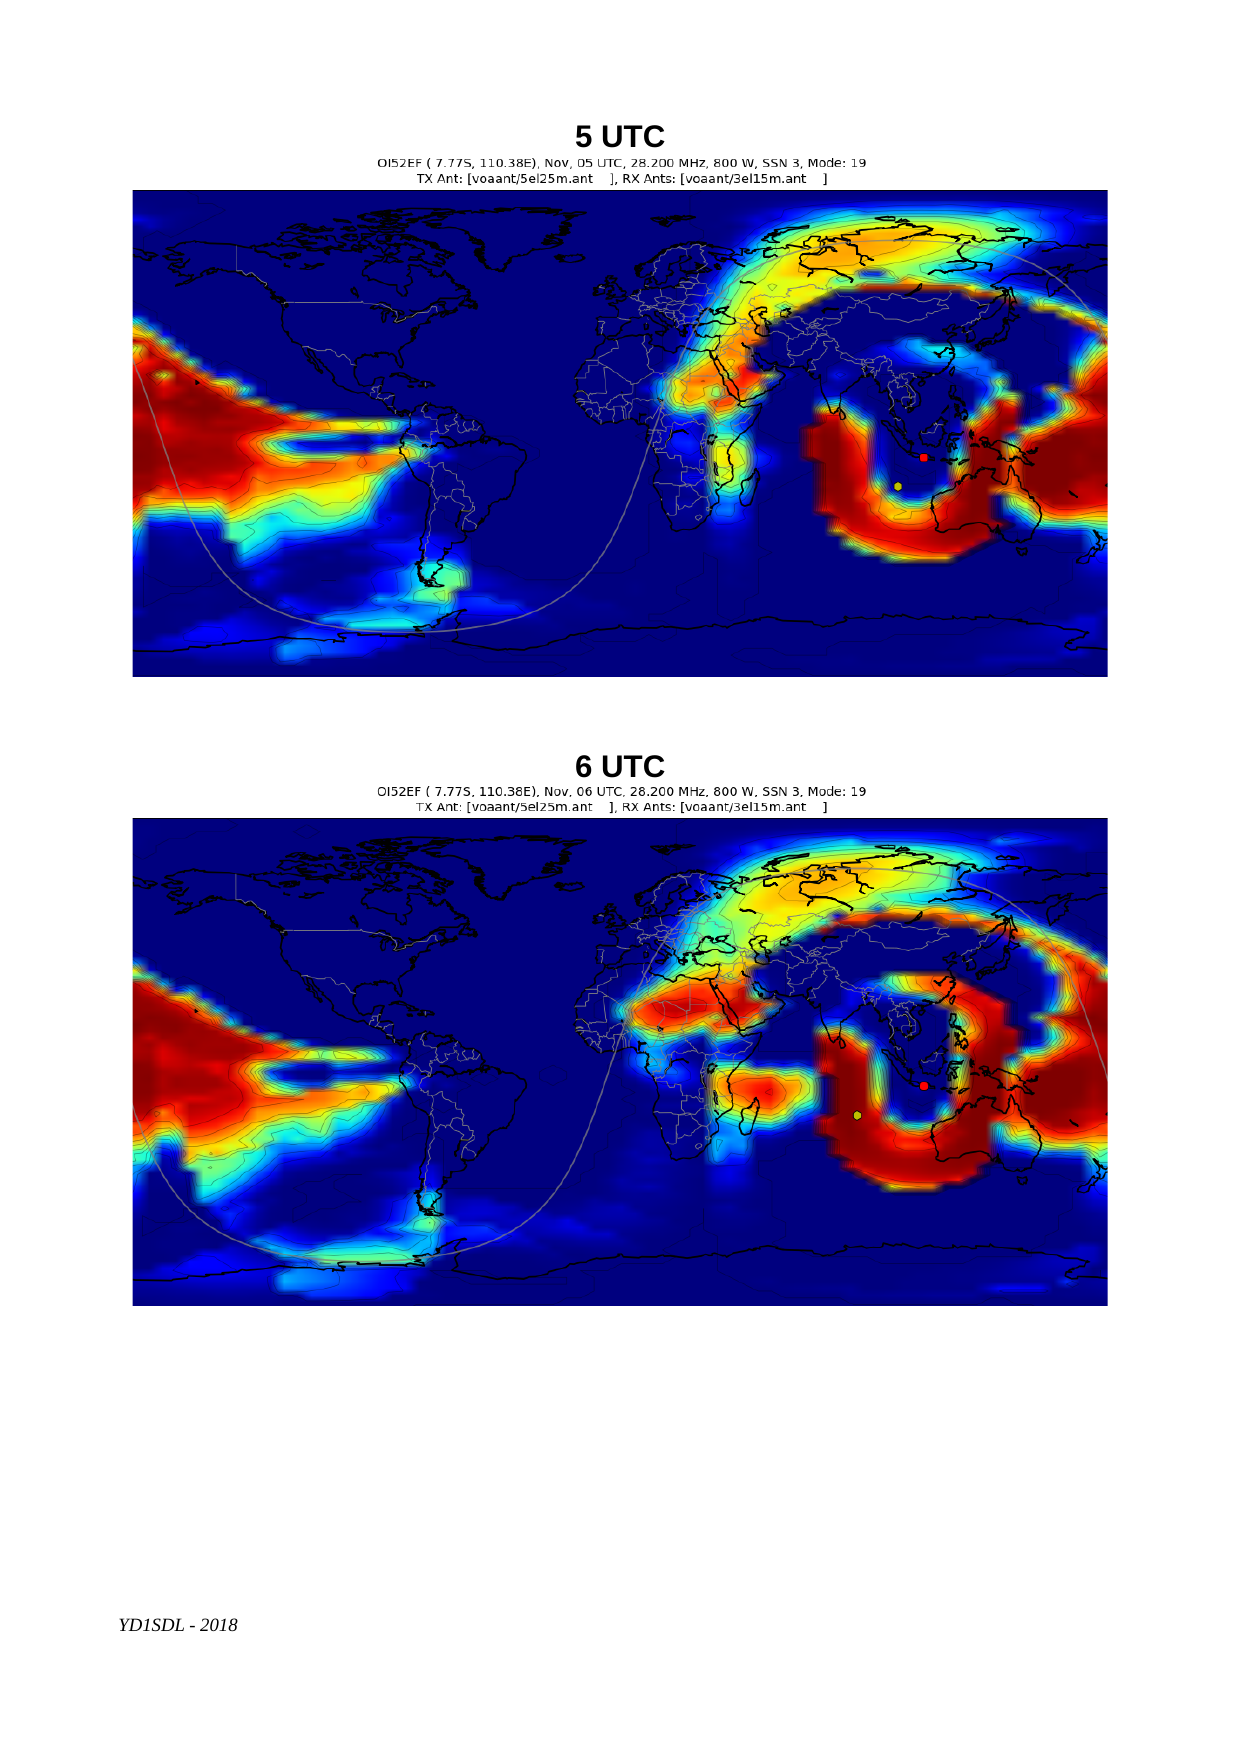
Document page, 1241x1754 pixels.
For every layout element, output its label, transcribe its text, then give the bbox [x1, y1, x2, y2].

text 5 UTC [118, 118, 1122, 154]
picture [132, 783, 1108, 1306]
picture [132, 154, 1108, 677]
text 6 UTC [118, 748, 1122, 784]
